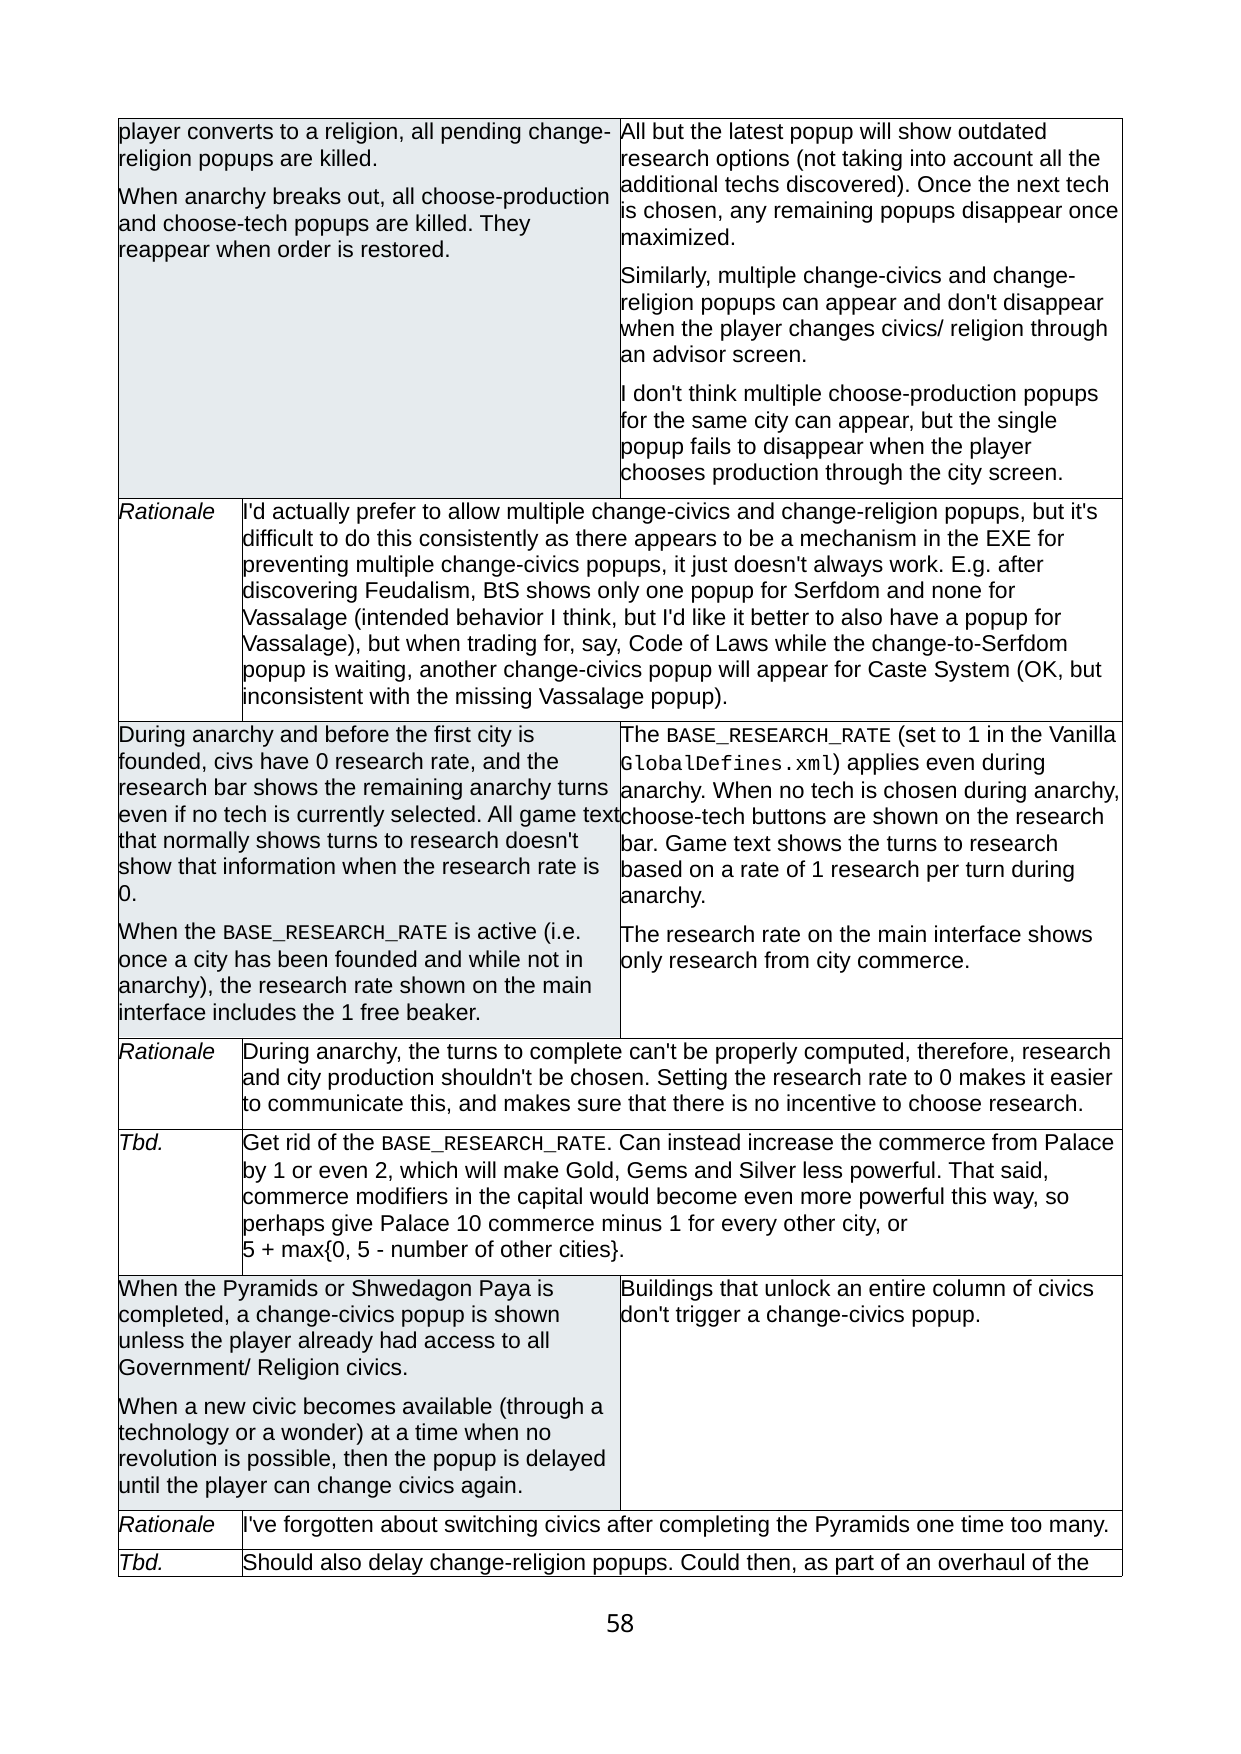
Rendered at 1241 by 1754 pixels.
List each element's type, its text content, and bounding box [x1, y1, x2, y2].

table_cell Tbd. [119, 1130, 242, 1275]
table_cell All but the latest popup will show outdated research options (not taking into account all the additional techs discovered). Once the next tech is chosen, any remaining popups disappear once maximized. Similarly, multiple change-civics and change-religion popups can appear and don't disappear when the player changes civics/ religion through an advisor screen. I don't think multiple choose-production popups for the same city can appear, but the single popup fails to disappear when the player chooses production through the city screen. [621, 119, 1122, 498]
table_cell Rationale [119, 1511, 242, 1549]
table_cell Should also delay change-religion popups. Could then, as part of an overhaul of the [243, 1550, 1122, 1576]
table_cell I've forgotten about switching civics after completing the Pyramids one time too many. [243, 1511, 1122, 1549]
table_cell The BASE_RESEARCH_RATE (set to 1 in the Vanilla GlobalDefines.xml) applies even during anarchy. When no tech is chosen during anarchy, choose-tech buttons are shown on the research bar. Game text shows the turns to research based on a rate of 1 research per turn during anarchy. The research rate on the main interface shows only research from city commerce. [621, 722, 1122, 1037]
table_cell Get rid of the BASE_RESEARCH_RATE. Can instead increase the commerce from Palace by 1 or even 2, which will make Gold, Gems and Silver less powerful. That said, commerce modifiers in the capital would become even more powerful this way, so perhaps give Palace 10 commerce minus 1 for every other city, or 5 + max{0, 5 - number of other cities}. [243, 1130, 1122, 1275]
table_cell player converts to a religion, all pending change-religion popups are killed. When anarchy breaks out, all choose-production and choose-tech popups are killed. They reappear when order is restored. [119, 119, 620, 498]
table_cell When the Pyramids or Shwedagon Paya is completed, a change-civics popup is shown unless the player already had access to all Government/ Religion civics. When a new civic becomes available (through a technology or a wonder) at a time when no revolution is possible, then the popup is delayed until the player can change civics again. [119, 1276, 620, 1510]
table_cell During anarchy and before the first city is founded, civs have 0 research rate, and the research bar shows the remaining anarchy turns even if no tech is currently selected. All game text that normally shows turns to research doesn't show that information when the research rate is 0. When the BASE_RESEARCH_RATE is active (i.e. once a city has been founded and while not in anarchy), the research rate shown on the main interface includes the 1 free beaker. [119, 722, 620, 1037]
table_cell During anarchy, the turns to complete can't be properly computed, therefore, research and city production shouldn't be chosen. Setting the research rate to 0 makes it easier to communicate this, and makes sure that there is no incentive to choose research. [243, 1039, 1122, 1129]
table_cell Rationale [119, 499, 242, 721]
table_cell I'd actually prefer to allow multiple change-civics and change-religion popups, but it's difficult to do this consistently as there appears to be a mechanism in the EXE for preventing multiple change-civics popups, it just doesn't always work. E.g. after discovering Feudalism, BtS shows only one popup for Serfdom and none for Vassalage (intended behavior I think, but I'd like it better to also have a popup for Vassalage), but when trading for, say, Code of Laws while the change-to-Serfdom popup is waiting, another change-civics popup will appear for Caste System (OK, but inconsistent with the missing Vassalage popup). [243, 499, 1122, 721]
table_cell Tbd. [119, 1550, 242, 1576]
table_cell Buildings that unlock an entire column of civics don't trigger a change-civics popup. [621, 1276, 1122, 1510]
table_cell Rationale [119, 1039, 242, 1129]
